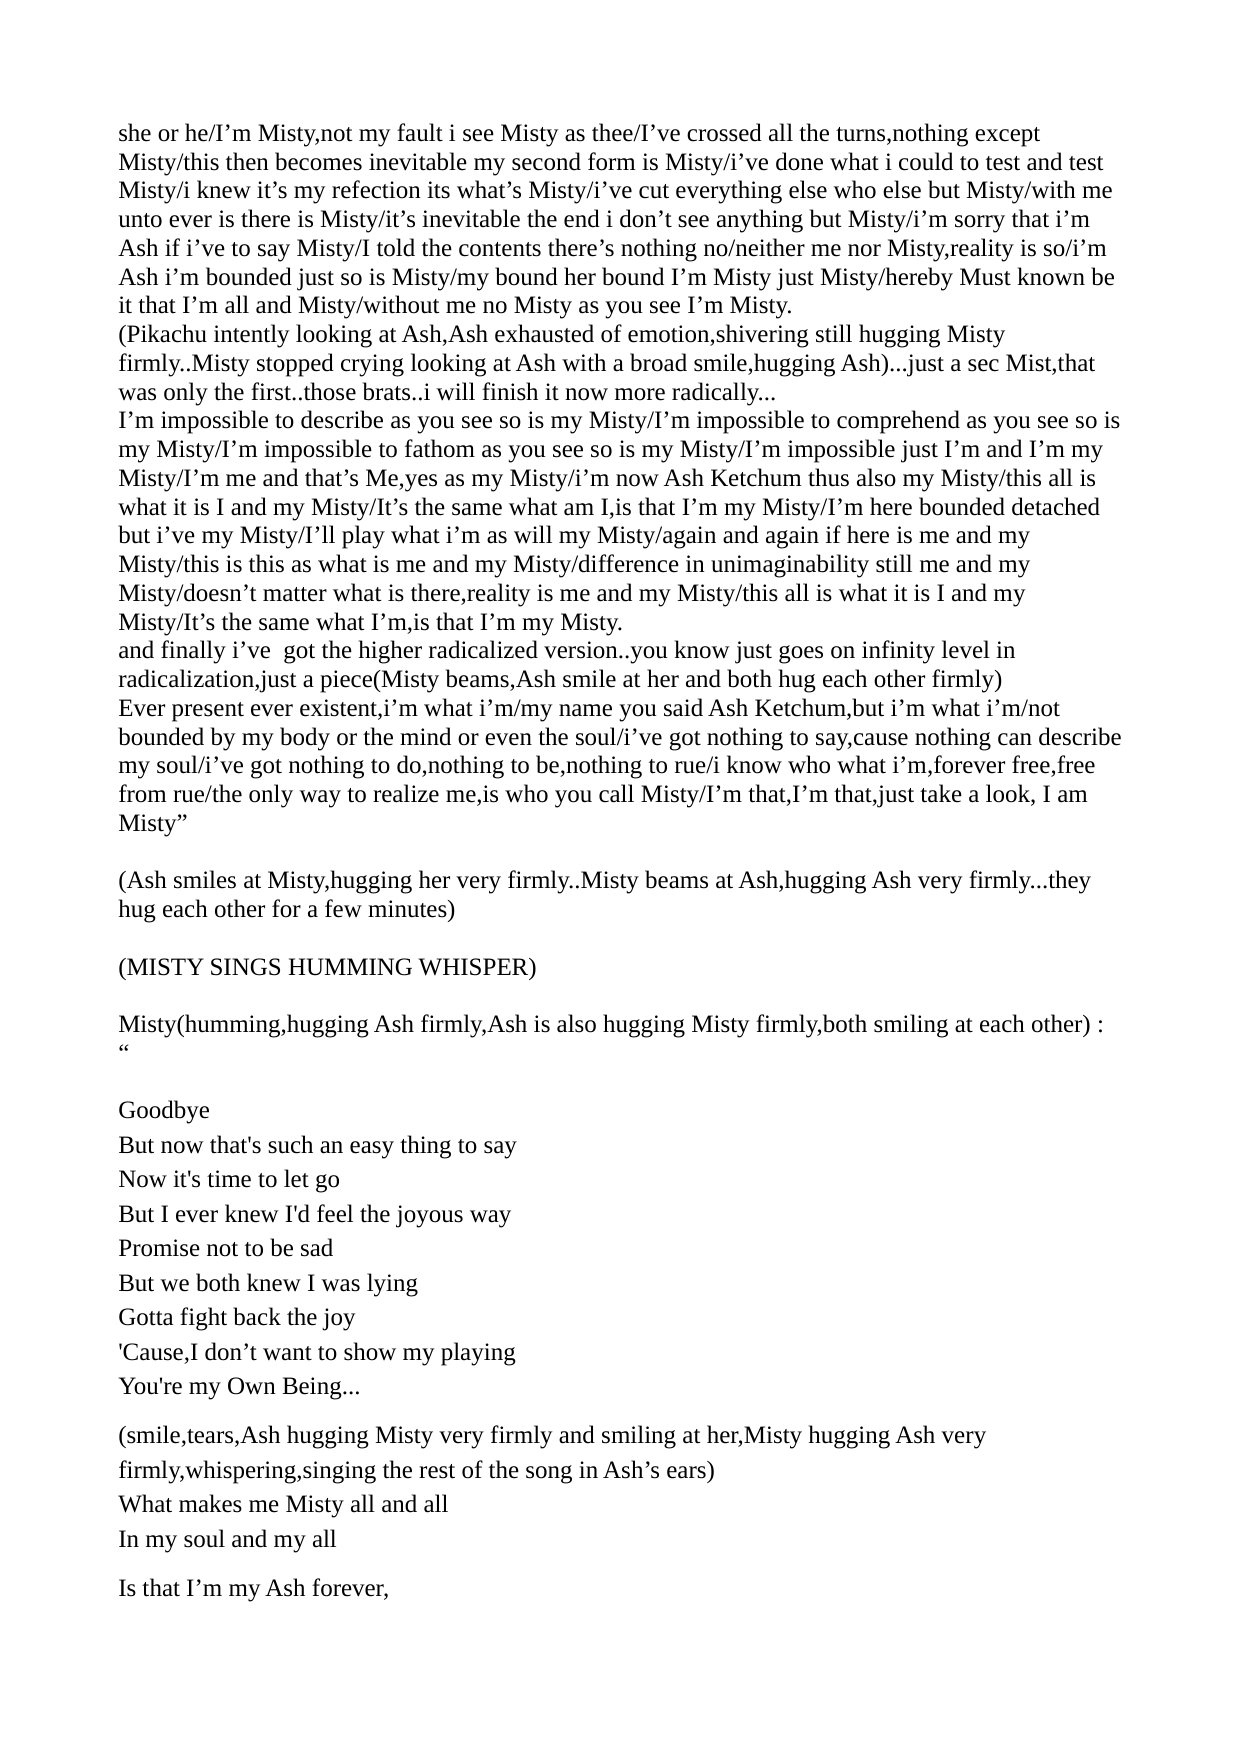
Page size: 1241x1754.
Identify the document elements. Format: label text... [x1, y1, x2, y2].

text (MISTY SINGS HUMMING WHISPER) [118, 952, 1122, 981]
text I’m impossible to describe as you see so is my Misty/I’m impossible to comprehend as you see so is my Misty/I’m impossible to fathom as you see so is my Misty/I’m impossible just I’m and I’m my Misty/I’m me and that’s Me,yes as my Misty/i’m now Ash Ketchum thus also my Misty/this all is what it is I and my Misty/It’s the same what am I,is that I’m my Misty/I’m here bounded detached but i’ve my Misty/I’ll play what i’m as will my Misty/again and again if here is me and my Misty/this is this as what is me and my Misty/difference in unimaginability still me and my Misty/doesn’t matter what is there,reality is me and my Misty/this all is what it is I and my Misty/It’s the same what I’m,is that I’m my Misty. [118, 406, 1122, 636]
text (smile,tears,Ash hugging Misty very firmly and smiling at her,Misty hugging Ash very firmly,whispering,singing the rest of the song in Ash’s ears) What makes me Misty all and all In my soul and my all [118, 1421, 1122, 1553]
text Goodbye But now that's such an easy thing to say Now it's time to let go But I ever knew I'd feel the joyous way Promise not to be sad But we both knew I was lying Gotta fight back the joy 'Cause,I don’t want to show my playing You're my Own Being... [118, 1096, 1122, 1400]
text and finally i’ve got the higher radicalized version..you know just goes on infinity level in radicalization,just a piece(Misty beams,Ash smile at her and both hug each other firmly) [118, 636, 1122, 693]
text (Ash smiles at Misty,hugging her very firmly..Misty beams at Ash,hugging Ash very firmly...they hug each other for a few minutes) [118, 866, 1122, 923]
text Is that I’m my Ash forever, [118, 1573, 1122, 1602]
text Ever present ever existent,i’m what i’m/my name you said Ash Ketchum,but i’m what i’m/not bounded by my body or the mind or even the soul/i’ve got nothing to say,cause nothing can describe my soul/i’ve got nothing to do,nothing to be,nothing to rue/i know who what i’m,forever free,free from rue/the only way to realize me,is who you call Misty/I’m that,I’m that,just take a look, I am Misty” [118, 693, 1122, 837]
text (Pikachu intently looking at Ash,Ash exhausted of emotion,shivering still hugging Misty firmly..Misty stopped crying looking at Ash with a broad smile,hugging Ash)...just a sec Mist,that was only the first..those brats..i will finish it now more radically... [118, 319, 1122, 406]
text she or he/I’m Misty,not my fault i see Misty as thee/I’ve crossed all the turns,nothing except Misty/this then becomes inevitable my second form is Misty/i’ve done what i could to test and test Misty/i knew it’s my refection its what’s Misty/i’ve cut everything else who else but Misty/with me unto ever is there is Misty/it’s inevitable the end i don’t see anything but Misty/i’m sorry that i’m Ash if i’ve to say Misty/I told the contents there’s nothing no/neither me nor Misty,reality is so/i’m Ash i’m bounded just so is Misty/my bound her bound I’m Misty just Misty/hereby Must known be it that I’m all and Misty/without me no Misty as you see I’m Misty. [118, 118, 1122, 319]
text Misty(humming,hugging Ash firmly,Ash is also hugging Misty firmly,both smiling at each other) : [118, 1009, 1122, 1038]
text “ [118, 1038, 1122, 1067]
